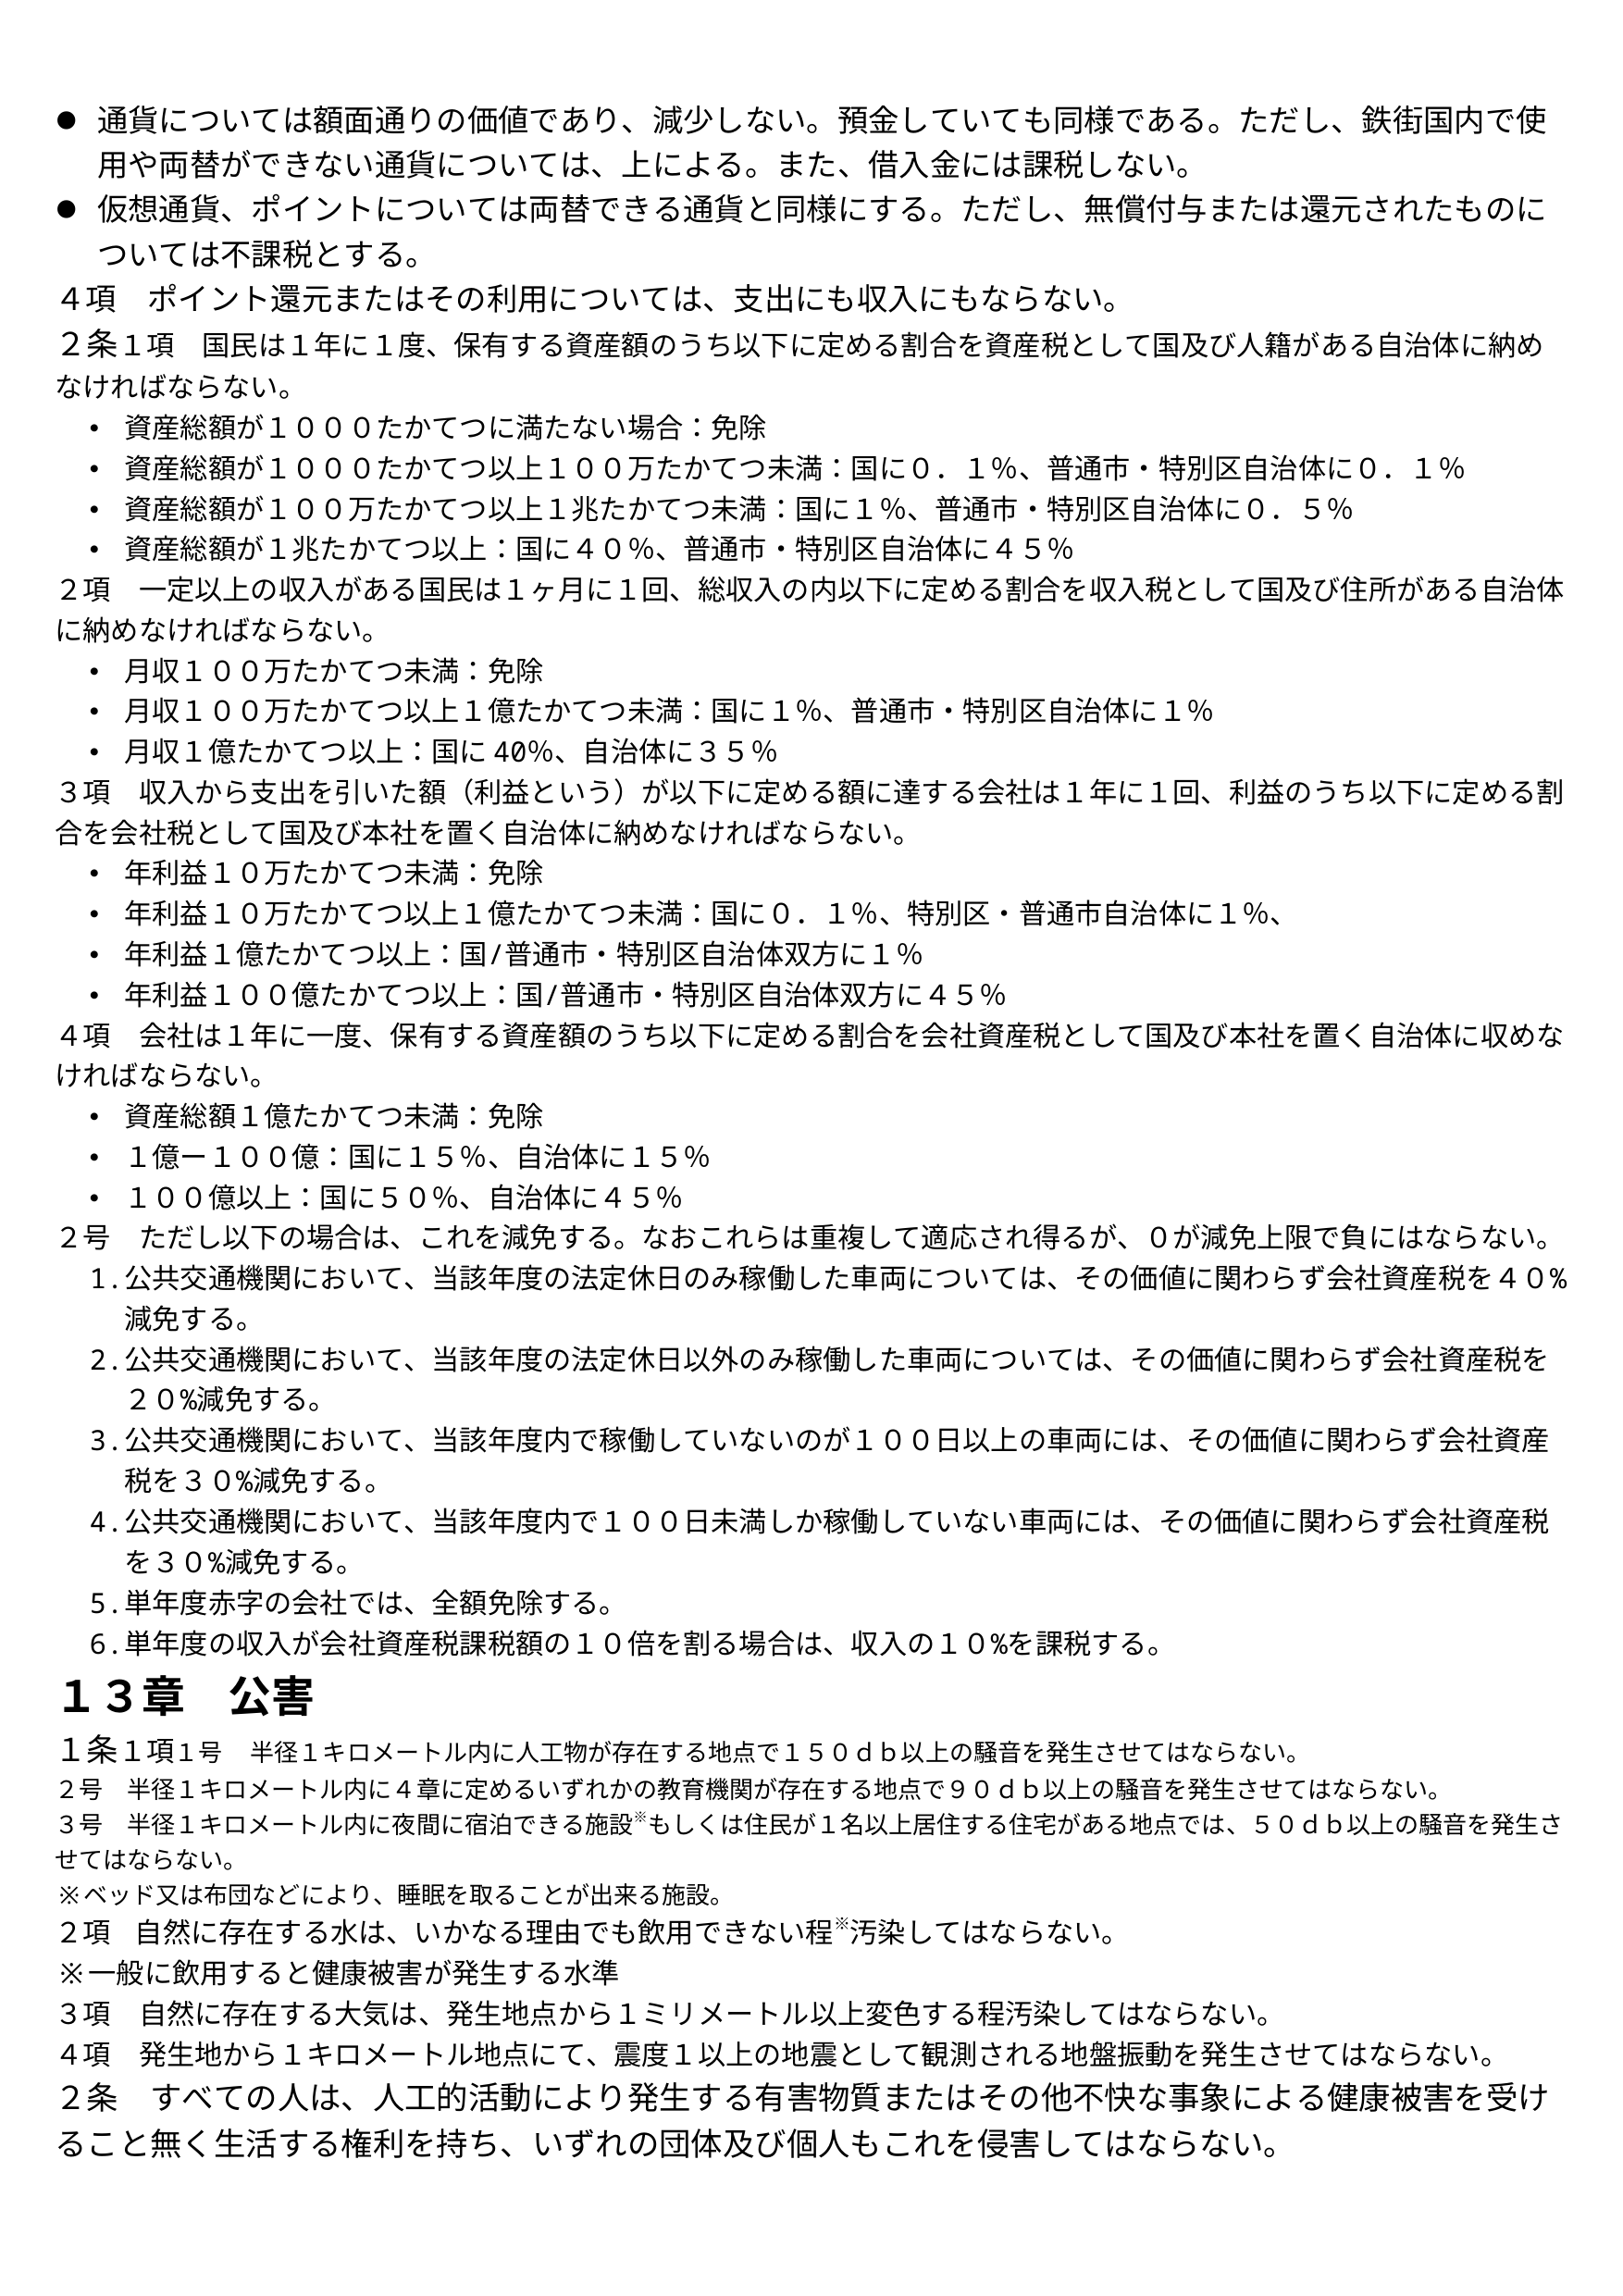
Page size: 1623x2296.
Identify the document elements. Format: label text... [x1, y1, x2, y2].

text ２項 一定以上の収入がある国民は１ヶ月に１回、総収入の内以下に定める割合を収入税として国及び住所がある自治体に納めなければならない。 [55, 567, 1568, 649]
list 年利益１億たかてつ以上：国/普通市・特別区自治体双方に１％ [90, 932, 1568, 973]
list 年利益１０万たかてつ未満：免除 [90, 851, 1568, 891]
text ２条１項 国民は１年に１度、保有する資産額のうち以下に定める割合を資産税として国及び人籍がある自治体に納めなければならない。 [55, 319, 1568, 405]
text ４項 会社は１年に一度、保有する資産額のうち以下に定める割合を会社資産税として国及び本社を置く自治体に収めなければならない。 [55, 1013, 1568, 1094]
text ４項 ポイント還元またはその利用については、支出にも収入にもならない。 [55, 275, 1568, 319]
text ２号 ただし以下の場合は、これを減免する。なおこれらは重複して適応され得るが、０が減免上限で負にはならない。 [55, 1216, 1568, 1256]
text ※ベッド又は布団などにより、睡眠を取ることが出来る施設。 [55, 1876, 1568, 1911]
list 仮想通貨、ポイントについては両替できる通貨と同様にする。ただし、無償付与または還元されたものについては不課税とする。 [55, 185, 1568, 275]
text ※一般に飲用すると健康被害が発生する水準 [55, 1951, 1568, 1992]
list 資産総額が１０００たかてつ以上１００万たかてつ未満：国に０．１％、普通市・特別区自治体に０．１％ [90, 446, 1568, 487]
list 公共交通機関において、当該年度の法定休日のみ稼働した車両については、その価値に関わらず会社資産税を４０%減免する。 [90, 1256, 1568, 1337]
text １３章 公害 [55, 1662, 1568, 1725]
list 資産総額が１０００たかてつに満たない場合：免除 [90, 405, 1568, 446]
text ４項 発生地から１キロメートル地点にて、震度１以上の地震として観測される地盤振動を発生させてはならない。 [55, 2032, 1568, 2073]
list 単年度赤字の会社では、全額免除する。 [90, 1581, 1568, 1621]
list 年利益１００億たかてつ以上：国/普通市・特別区自治体双方に４５％ [90, 973, 1568, 1013]
list 通貨については額面通りの価値であり、減少しない。預金していても同様である。ただし、鉄街国内で使用や両替ができない通貨については、上による。また、借入金には課税しない。 [55, 96, 1568, 185]
text １条１項１号 半径１キロメートル内に人工物が存在する地点で１５０ｄｂ以上の騒音を発生させてはならない。 [55, 1725, 1568, 1771]
list 公共交通機関において、当該年度内で稼働していないのが１００日以上の車両には、その価値に関わらず会社資産税を３０%減免する。 [90, 1419, 1568, 1500]
list １億ー１００億：国に１５％、自治体に１５％ [90, 1135, 1568, 1175]
list 単年度の収入が会社資産税課税額の１０倍を割る場合は、収入の１０%を課税する。 [90, 1621, 1568, 1662]
list 年利益１０万たかてつ以上１億たかてつ未満：国に０．１％、特別区・普通市自治体に１％、 [90, 891, 1568, 932]
text ３号 半径１キロメートル内に夜間に宿泊できる施設※もしくは住民が１名以上居住する住宅がある地点では、５０ｄｂ以上の騒音を発生させてはならない。 [55, 1806, 1568, 1876]
list １００億以上：国に５０％、自治体に４５％ [90, 1175, 1568, 1216]
list 月収１００万たかてつ未満：免除 [90, 649, 1568, 689]
text ３項 自然に存在する大気は、発生地点から１ミリメートル以上変色する程汚染してはならない。 [55, 1992, 1568, 2032]
text ２号 半径１キロメートル内に４章に定めるいずれかの教育機関が存在する地点で９０ｄｂ以上の騒音を発生させてはならない。 [55, 1771, 1568, 1806]
list 資産総額が１兆たかてつ以上：国に４０％、普通市・特別区自治体に４５％ [90, 527, 1568, 567]
text ３項 収入から支出を引いた額（利益という）が以下に定める額に達する会社は１年に１回、利益のうち以下に定める割合を会社税として国及び本社を置く自治体に納めなければならない。 [55, 770, 1568, 851]
list 資産総額が１００万たかてつ以上１兆たかてつ未満：国に１％、普通市・特別区自治体に０．５％ [90, 487, 1568, 527]
text ２条 すべての人は、人工的活動により発生する有害物質またはその他不快な事象による健康被害を受けること無く生活する権利を持ち、いずれの団体及び個人もこれを侵害してはならない。 [55, 2073, 1568, 2165]
list 資産総額１億たかてつ未満：免除 [90, 1094, 1568, 1135]
text ２項 自然に存在する水は、いかなる理由でも飲用できない程※汚染してはならない。 [55, 1911, 1568, 1951]
list 公共交通機関において、当該年度内で１００日未満しか稼働していない車両には、その価値に関わらず会社資産税を３０%減免する。 [90, 1500, 1568, 1581]
list 月収１００万たかてつ以上１億たかてつ未満：国に１％、普通市・特別区自治体に１％ [90, 689, 1568, 729]
list 公共交通機関において、当該年度の法定休日以外のみ稼働した車両については、その価値に関わらず会社資産税を２０%減免する。 [90, 1337, 1568, 1419]
list 月収１億たかてつ以上：国に40％、自治体に３５％ [90, 729, 1568, 770]
